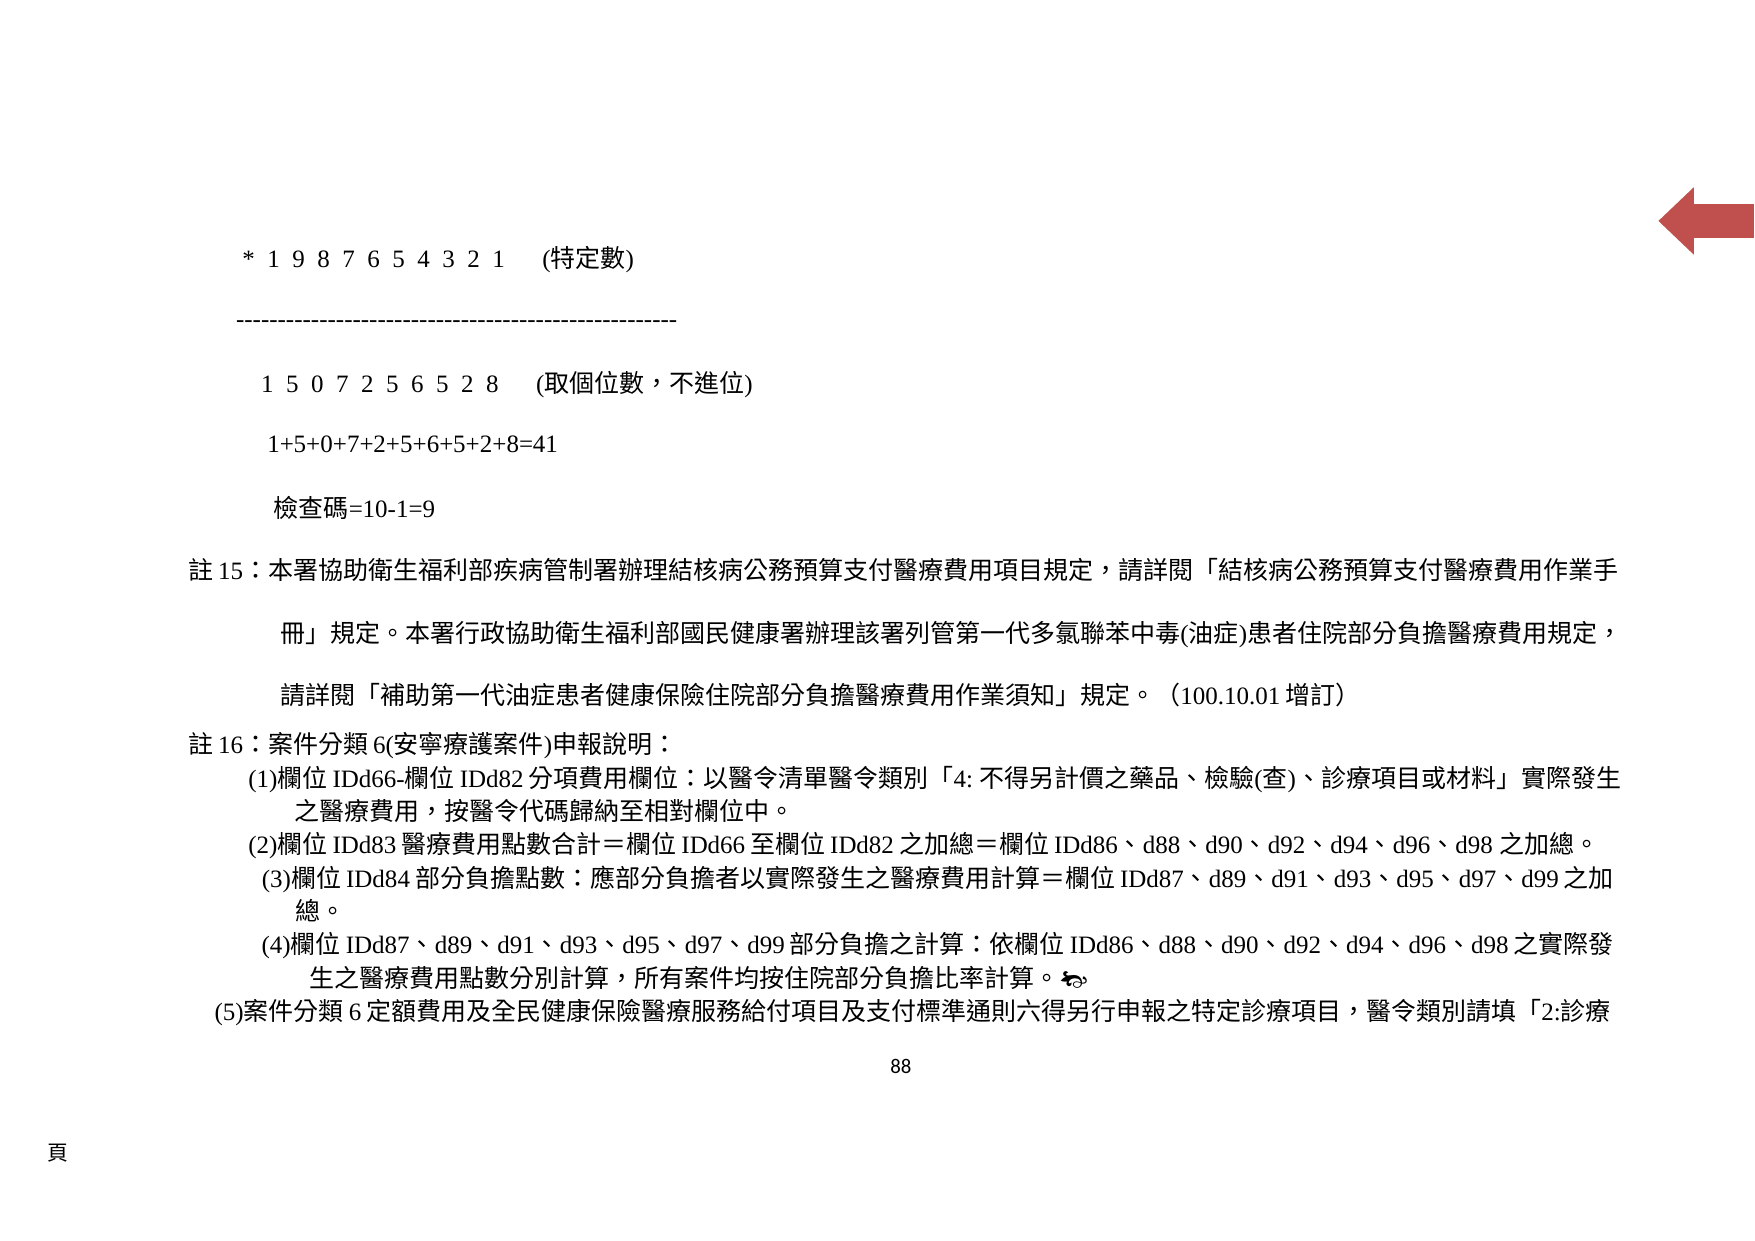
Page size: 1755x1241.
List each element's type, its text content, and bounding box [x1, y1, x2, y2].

table_cell 註15：本署協助衛生福利部疾病管制署辦理結核病公務預算支付醫療費用項目規定，請詳閱「結核病公務預算支付醫療費用作業手冊」規定。本署行政協助衛生福利部國民健康署辦理該署列管第一代多氯聯苯中毒(油症)患者住院部分負擔醫療費用規定，請詳閱「補助第一代油症患者健康保險住院部分負擔醫療費用作業須知」規定。（100.10.01增訂） [177, 527, 1638, 727]
table_cell * 1 9 8 7 6 5 4 3 2 1 (特定數) ----------------------------------------------------- 1 5 0 7 2 5 6 5 2 8 (取個位數，不進位) 1+5+0+7+2+5+6+5+2+8=41 檢查碼=10-1=9 [177, 215, 1638, 527]
table_cell 註16：案件分類6(安寧療護案件)申報說明： (1)欄位IDd66-欄位IDd82分項費用欄位：以醫令清單醫令類別「4: 不得另計價之藥品、檢驗(查)、診療項目或材料」實際發生之醫療費用，按醫令代碼歸納至相對欄位中。 (2)欄位IDd83醫療費用點數合計＝欄位IDd66至欄位IDd82之加總＝欄位IDd86、d88、d90、d92、d94、d96、d98 之加總。 (3)欄位IDd84部分負擔點數：應部分負擔者以實際發生之醫療費用計算＝欄位IDd87、d89、d91、d93、d95、d97、d99之加總。 (4)欄位IDd87、d89、d91、d93、d95、d97、d99部分負擔之計算：依欄位IDd86、d88、d90、d92、d94、d96、d98之實際發生之醫療費用點數分別計算，所有案件均按住院部分負擔比率計算。 (5)案件分類6定額費用及全民健康保險醫療服務給付項目及支付標準通則六得另行申報之特定診療項目，醫令類別請填「2:診療 [177, 727, 1638, 1027]
